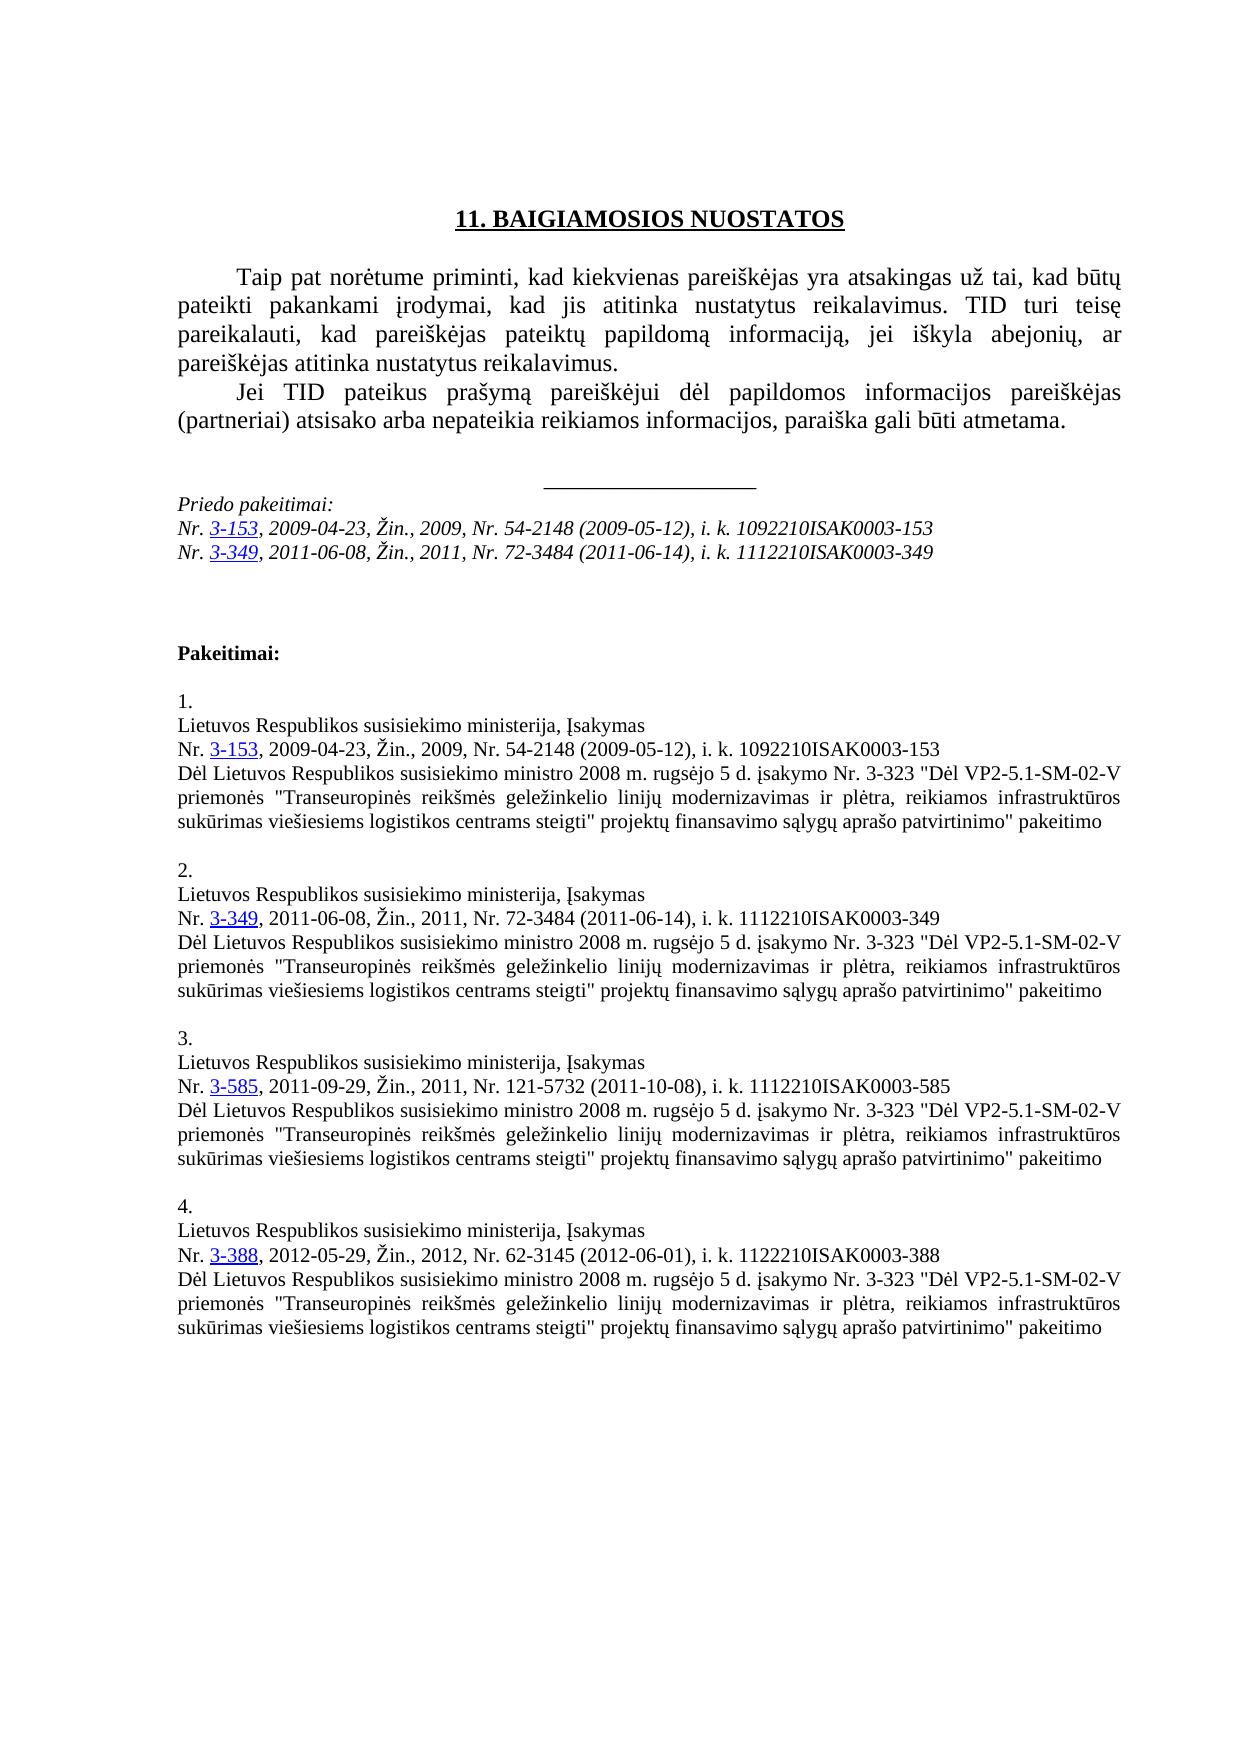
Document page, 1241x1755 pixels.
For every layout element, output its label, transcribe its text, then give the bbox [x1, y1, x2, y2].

text _________________ [177, 463, 1122, 492]
text 2. [177, 857, 1122, 882]
text Nr. 3-585, 2011-09-29, Žin., 2011, Nr. 121-5732 (2011-10-08), i. k. 1112210ISAK0003-585 [177, 1074, 1122, 1098]
text Nr. 3-153, 2009-04-23, Žin., 2009, Nr. 54-2148 (2009-05-12), i. k. 1092210ISAK0003-153 [177, 516, 1122, 540]
text Priedo pakeitimai: [177, 492, 1122, 516]
text 4. [177, 1194, 1122, 1218]
text Nr. 3-349, 2011-06-08, Žin., 2011, Nr. 72-3484 (2011-06-14), i. k. 1112210ISAK0003-349 [177, 540, 1122, 564]
text 1. [177, 689, 1122, 713]
text Pakeitimai: [177, 641, 1122, 665]
text Lietuvos Respublikos susisiekimo ministerija, Įsakymas [177, 713, 1122, 737]
text Lietuvos Respublikos susisiekimo ministerija, Įsakymas [177, 1050, 1122, 1074]
text Lietuvos Respublikos susisiekimo ministerija, Įsakymas [177, 1218, 1122, 1242]
text Nr. 3-388, 2012-05-29, Žin., 2012, Nr. 62-3145 (2012-06-01), i. k. 1122210ISAK0003-388 [177, 1242, 1122, 1267]
text Dėl Lietuvos Respublikos susisiekimo ministro 2008 m. rugsėjo 5 d. įsakymo Nr. 3-323 "Dėl VP2-5.1-SM-02-V priemonės "Transeuropinės reikšmės geležinkelio linijų modernizavimas ir plėtra, reikiamos infrastruktūros sukūrimas viešiesiems logistikos centrams steigti" projektų finansavimo sąlygų aprašo patvirtinimo" pakeitimo [177, 1267, 1122, 1339]
text Dėl Lietuvos Respublikos susisiekimo ministro 2008 m. rugsėjo 5 d. įsakymo Nr. 3-323 "Dėl VP2-5.1-SM-02-V priemonės "Transeuropinės reikšmės geležinkelio linijų modernizavimas ir plėtra, reikiamos infrastruktūros sukūrimas viešiesiems logistikos centrams steigti" projektų finansavimo sąlygų aprašo patvirtinimo" pakeitimo [177, 930, 1122, 1002]
text Nr. 3-153, 2009-04-23, Žin., 2009, Nr. 54-2148 (2009-05-12), i. k. 1092210ISAK0003-153 [177, 737, 1122, 761]
text Lietuvos Respublikos susisiekimo ministerija, Įsakymas [177, 882, 1122, 906]
text 11. BAIGIAMOSIOS NUOSTATOS [177, 204, 1122, 233]
text Dėl Lietuvos Respublikos susisiekimo ministro 2008 m. rugsėjo 5 d. įsakymo Nr. 3-323 "Dėl VP2-5.1-SM-02-V priemonės "Transeuropinės reikšmės geležinkelio linijų modernizavimas ir plėtra, reikiamos infrastruktūros sukūrimas viešiesiems logistikos centrams steigti" projektų finansavimo sąlygų aprašo patvirtinimo" pakeitimo [177, 1098, 1122, 1170]
text Jei TID pateikus prašymą pareiškėjui dėl papildomos informacijos pareiškėjas (partneriai) atsisako arba nepateikia reikiamos informacijos, paraiška gali būti atmetama. [177, 377, 1122, 434]
text Taip pat norėtume priminti, kad kiekvienas pareiškėjas yra atsakingas už tai, kad būtų pateikti pakankami įrodymai, kad jis atitinka nustatytus reikalavimus. TID turi teisę pareikalauti, kad pareiškėjas pateiktų papildomą informaciją, jei iškyla abejonių, ar pareiškėjas atitinka nustatytus reikalavimus. [177, 262, 1122, 377]
text Dėl Lietuvos Respublikos susisiekimo ministro 2008 m. rugsėjo 5 d. įsakymo Nr. 3-323 "Dėl VP2-5.1-SM-02-V priemonės "Transeuropinės reikšmės geležinkelio linijų modernizavimas ir plėtra, reikiamos infrastruktūros sukūrimas viešiesiems logistikos centrams steigti" projektų finansavimo sąlygų aprašo patvirtinimo" pakeitimo [177, 761, 1122, 833]
text Nr. 3-349, 2011-06-08, Žin., 2011, Nr. 72-3484 (2011-06-14), i. k. 1112210ISAK0003-349 [177, 906, 1122, 930]
text 3. [177, 1026, 1122, 1050]
